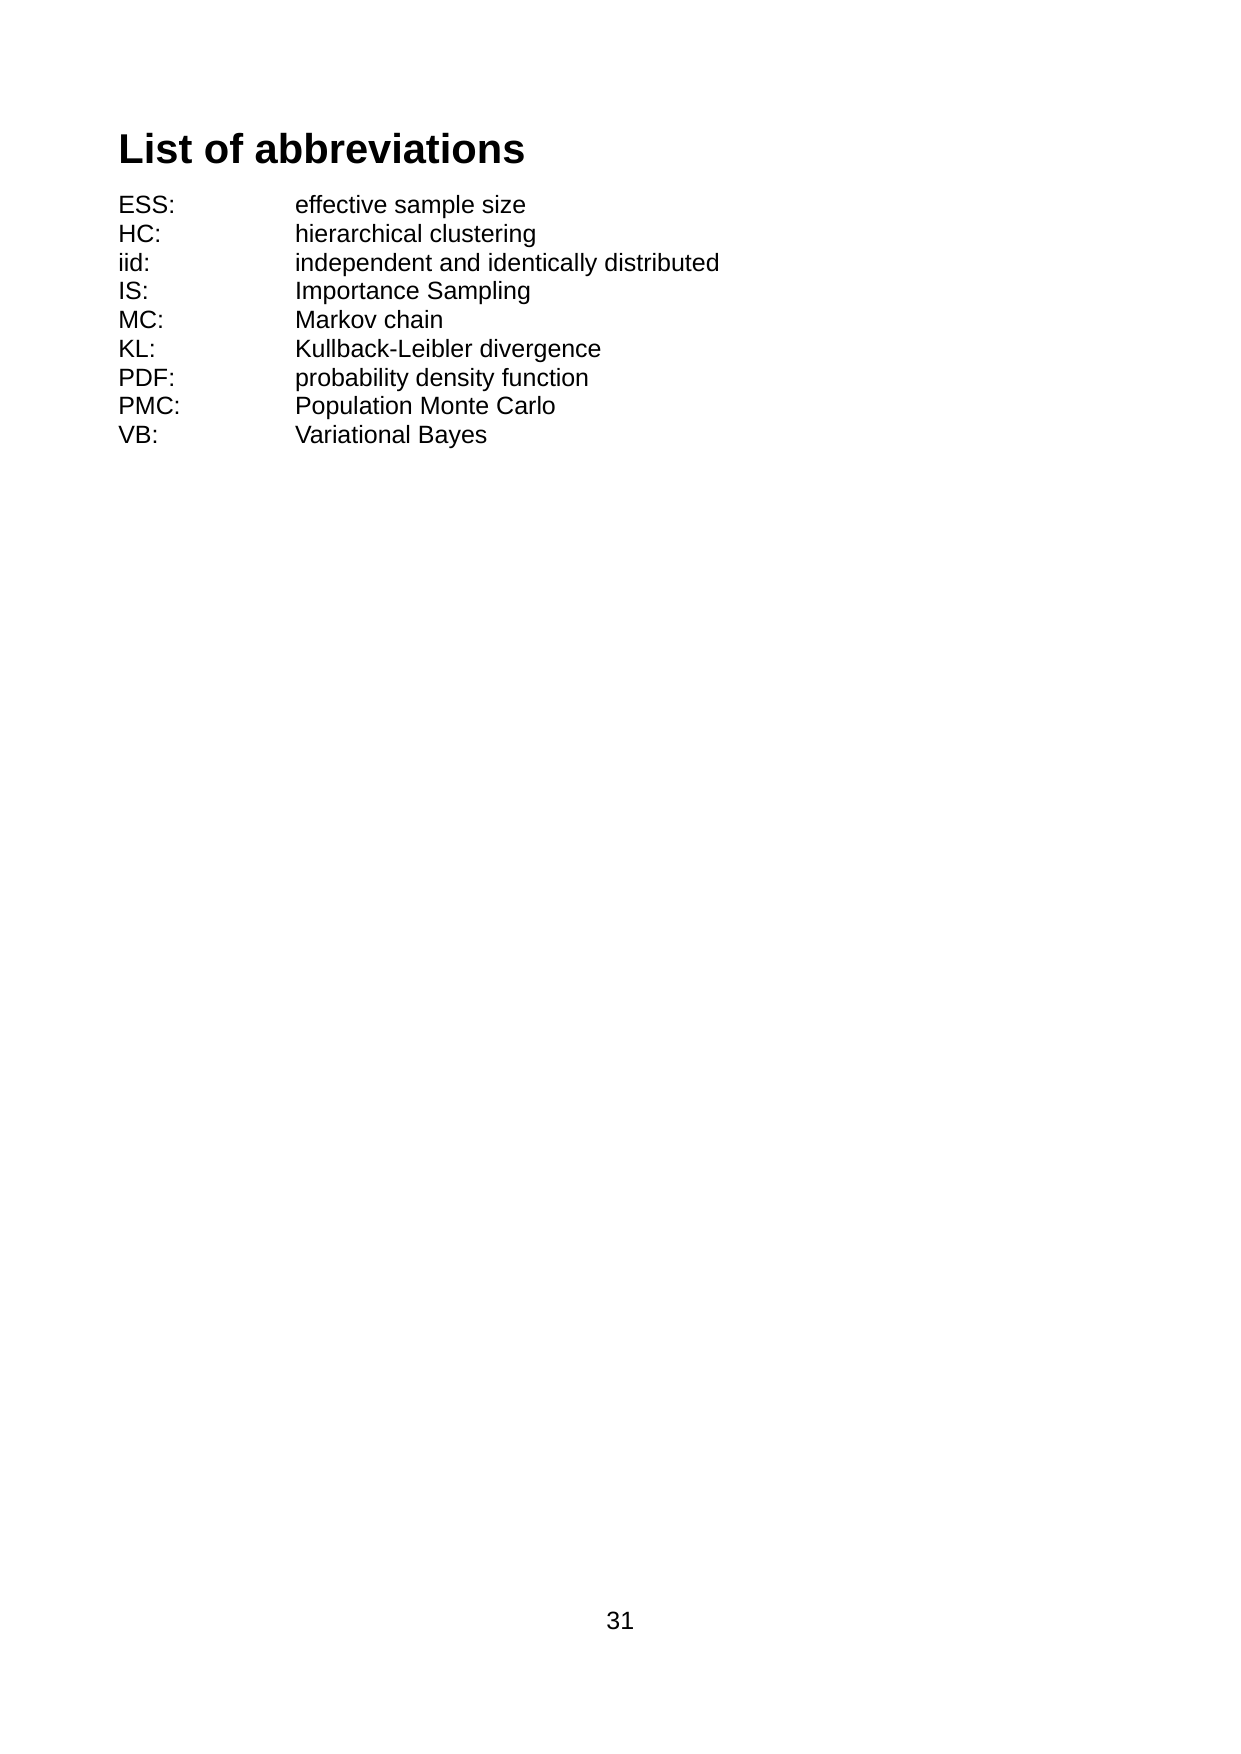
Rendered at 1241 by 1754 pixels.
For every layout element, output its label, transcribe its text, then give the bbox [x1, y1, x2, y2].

text VB: Variational Bayes [118, 420, 1122, 449]
text IS: Importance Sampling [118, 276, 1122, 305]
text PDF: probability density function [118, 363, 1122, 391]
text ESS: effective sample size [118, 190, 1122, 219]
text HC: hierarchical clustering [118, 219, 1122, 248]
text PMC: Population Monte Carlo [118, 391, 1122, 420]
text List of abbreviations [118, 124, 1122, 172]
text iid: independent and identically distributed [118, 248, 1122, 276]
text KL: Kullback-Leibler divergence [118, 334, 1122, 363]
text MC: Markov chain [118, 305, 1122, 334]
